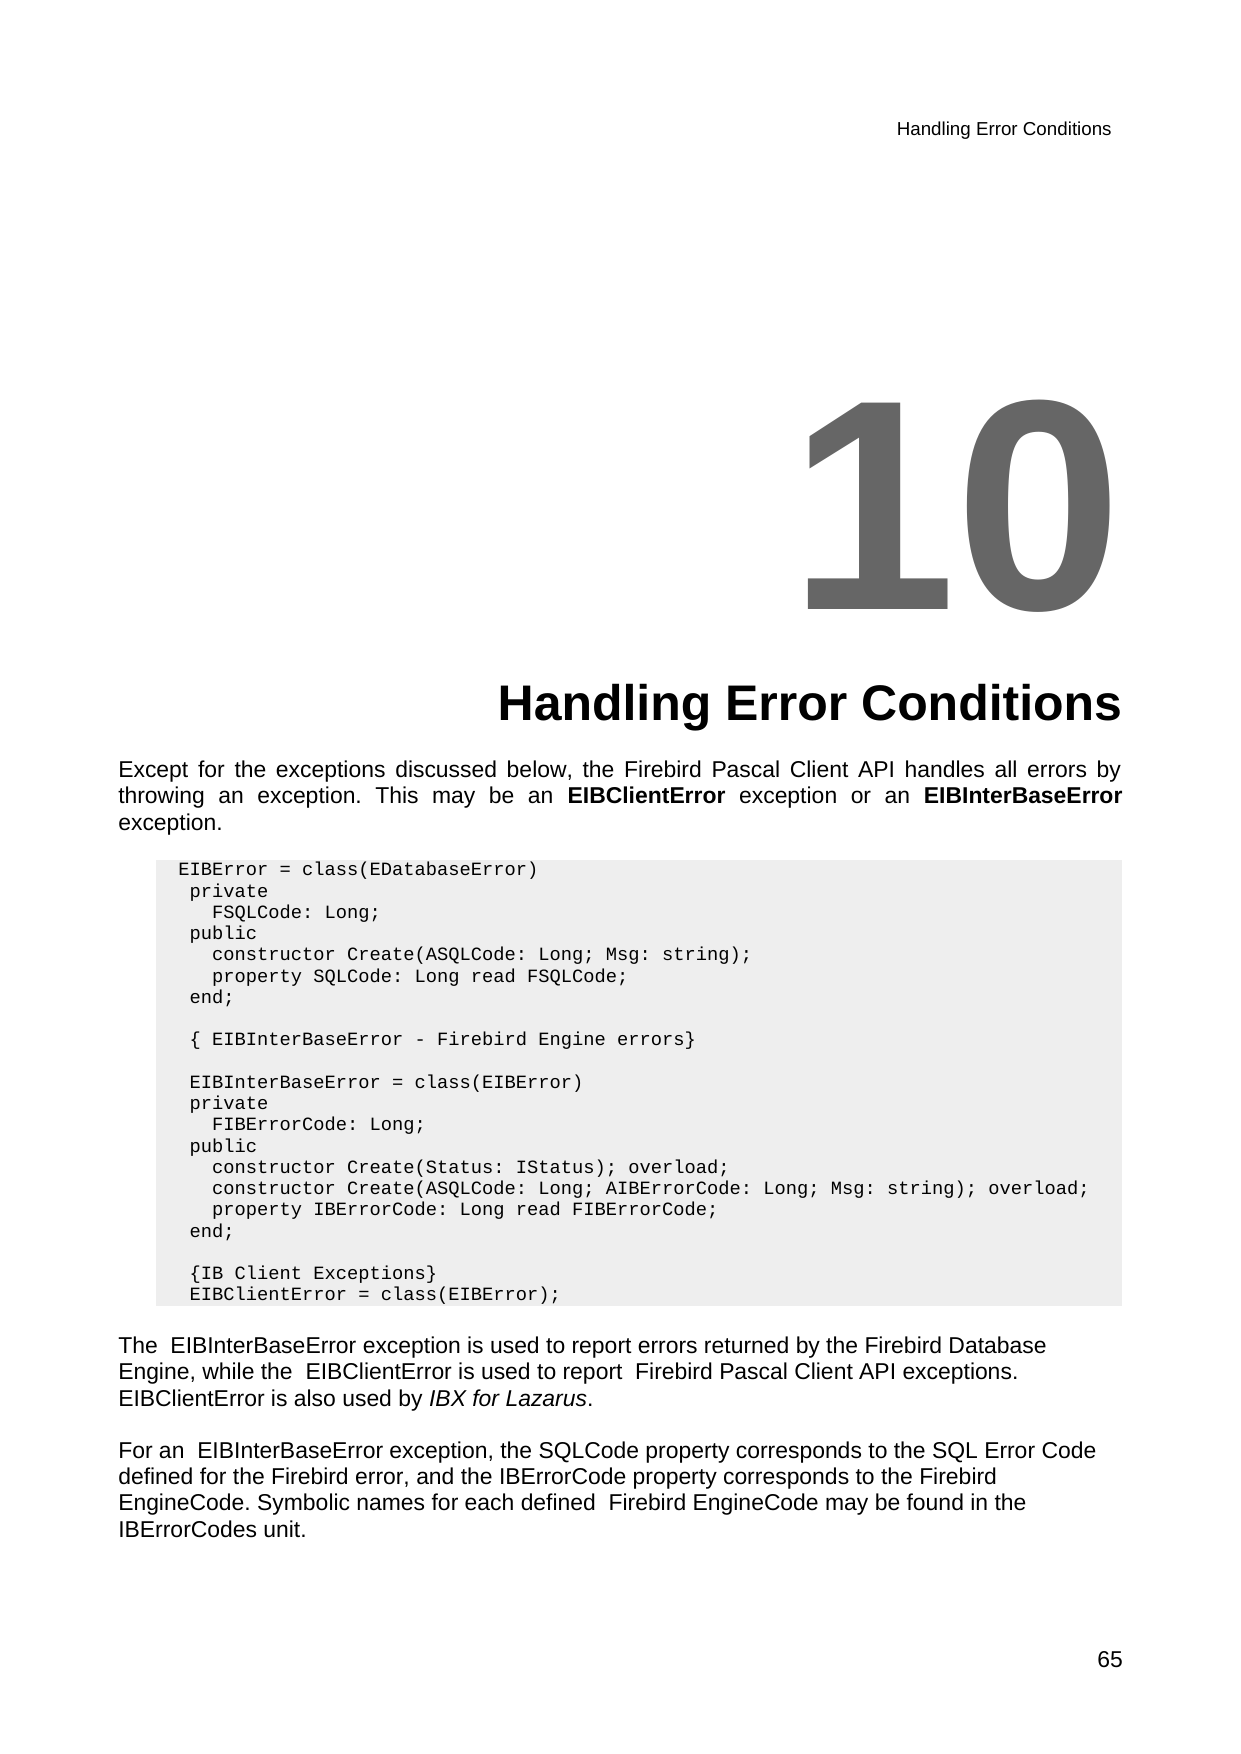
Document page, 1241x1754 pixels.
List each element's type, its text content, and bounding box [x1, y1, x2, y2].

text constructor Create(ASQLCode: Long; AIBErrorCode: Long; Msg: string); overload; [156, 1179, 1122, 1200]
text property SQLCode: Long read FSQLCode; [156, 966, 1122, 988]
text {IB Client Exceptions} [156, 1264, 1122, 1285]
text The EIBInterBaseError exception is used to report errors returned by the Firebird Database Engine, while the EIBClientError is used to report Firebird Pascal Client API exceptions. EIBClientError is also used by IBX for Lazarus. [118, 1332, 1122, 1411]
text constructor Create(Status: IStatus); overload; [156, 1158, 1122, 1179]
text constructor Create(ASQLCode: Long; Msg: string); [156, 945, 1122, 966]
text public [156, 924, 1122, 945]
text { EIBInterBaseError - Firebird Engine errors} [156, 1030, 1122, 1051]
text private [156, 1094, 1122, 1115]
text EIBError = class(EDatabaseError) [156, 860, 1122, 881]
text end; [156, 1221, 1122, 1243]
text EIBClientError = class(EIBError); [156, 1285, 1122, 1306]
text end; [156, 988, 1122, 1009]
text Except for the exceptions discussed below, the Firebird Pascal Client API handles all errors by throwing an exception. This may be an EIBClientError exception or an EIBInterBaseError exception. [118, 756, 1122, 835]
text private [156, 881, 1122, 903]
text For an EIBInterBaseError exception, the SQLCode property corresponds to the SQL Error Code defined for the Firebird error, and the IBErrorCode property corresponds to the Firebird EngineCode. Symbolic names for each defined Firebird EngineCode may be found in the IBErrorCodes unit. [118, 1437, 1122, 1542]
text FIBErrorCode: Long; [156, 1115, 1122, 1136]
text public [156, 1136, 1122, 1158]
text EIBInterBaseError = class(EIBError) [156, 1073, 1122, 1094]
subtitle Handling Error Conditions [81, 328, 1122, 731]
text FSQLCode: Long; [156, 903, 1122, 924]
text property IBErrorCode: Long read FIBErrorCode; [156, 1200, 1122, 1221]
